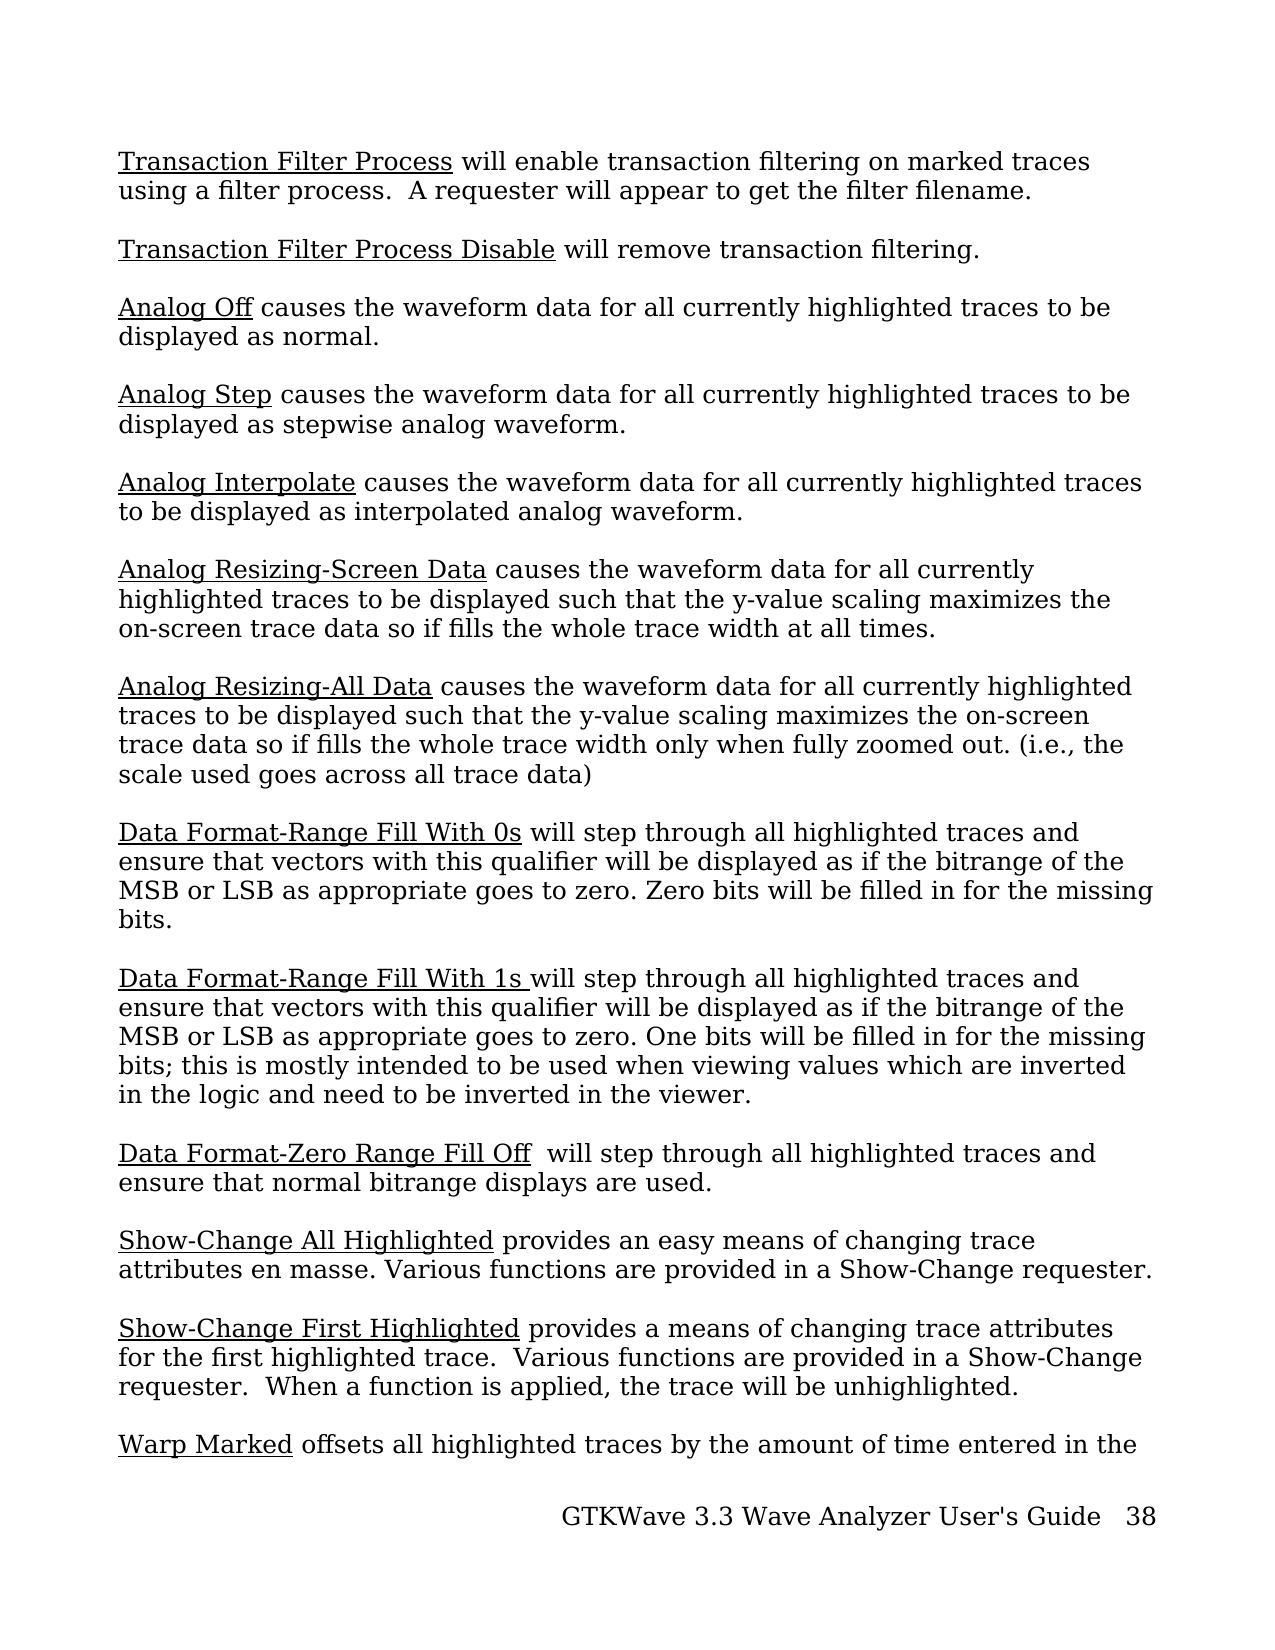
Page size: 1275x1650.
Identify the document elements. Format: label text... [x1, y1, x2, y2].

text Data Format-Range Fill With 0s will step through all highlighted traces and ensure that vectors with this qualifier will be displayed as if the bitrange of the MSB or LSB as appropriate goes to zero. Zero bits will be filled in for the missing bits. [118, 818, 1157, 935]
text Warp Marked offsets all highlighted traces by the amount of time entered in the [118, 1431, 1157, 1460]
text Show-Change First Highlighted provides a means of changing trace attributes for the first highlighted trace. Various functions are provided in a Show-Change requester. When a function is applied, the trace will be unhighlighted. [118, 1314, 1157, 1401]
text Analog Off causes the waveform data for all currently highlighted traces to be displayed as normal. [118, 293, 1157, 351]
text Transaction Filter Process will enable transaction filtering on marked traces using a filter process. A requester will appear to get the filter filename. [118, 147, 1157, 206]
text Analog Resizing-Screen Data causes the waveform data for all currently highlighted traces to be displayed such that the y-value scaling maximizes the on-screen trace data so if fills the whole trace width at all times. [118, 556, 1157, 643]
text Analog Interpolate causes the waveform data for all currently highlighted traces to be displayed as interpolated analog waveform. [118, 468, 1157, 526]
text Data Format-Range Fill With 1s will step through all highlighted traces and ensure that vectors with this qualifier will be displayed as if the bitrange of the MSB or LSB as appropriate goes to zero. One bits will be filled in for the missing bits; this is mostly intended to be used when viewing values which are inverted in the logic and need to be inverted in the viewer. [118, 964, 1157, 1110]
text Show-Change All Highlighted provides an easy means of changing trace attributes en masse. Various functions are provided in a Show-Change requester. [118, 1226, 1157, 1285]
text Analog Resizing-All Data causes the waveform data for all currently highlighted traces to be displayed such that the y-value scaling maximizes the on-screen trace data so if fills the whole trace width only when fully zoomed out. (i.e., the scale used goes across all trace data) [118, 672, 1157, 789]
text Transaction Filter Process Disable will remove transaction filtering. [118, 235, 1157, 264]
text Analog Step causes the waveform data for all currently highlighted traces to be displayed as stepwise analog waveform. [118, 381, 1157, 439]
text Data Format-Zero Range Fill Off will step through all highlighted traces and ensure that normal bitrange displays are used. [118, 1139, 1157, 1197]
